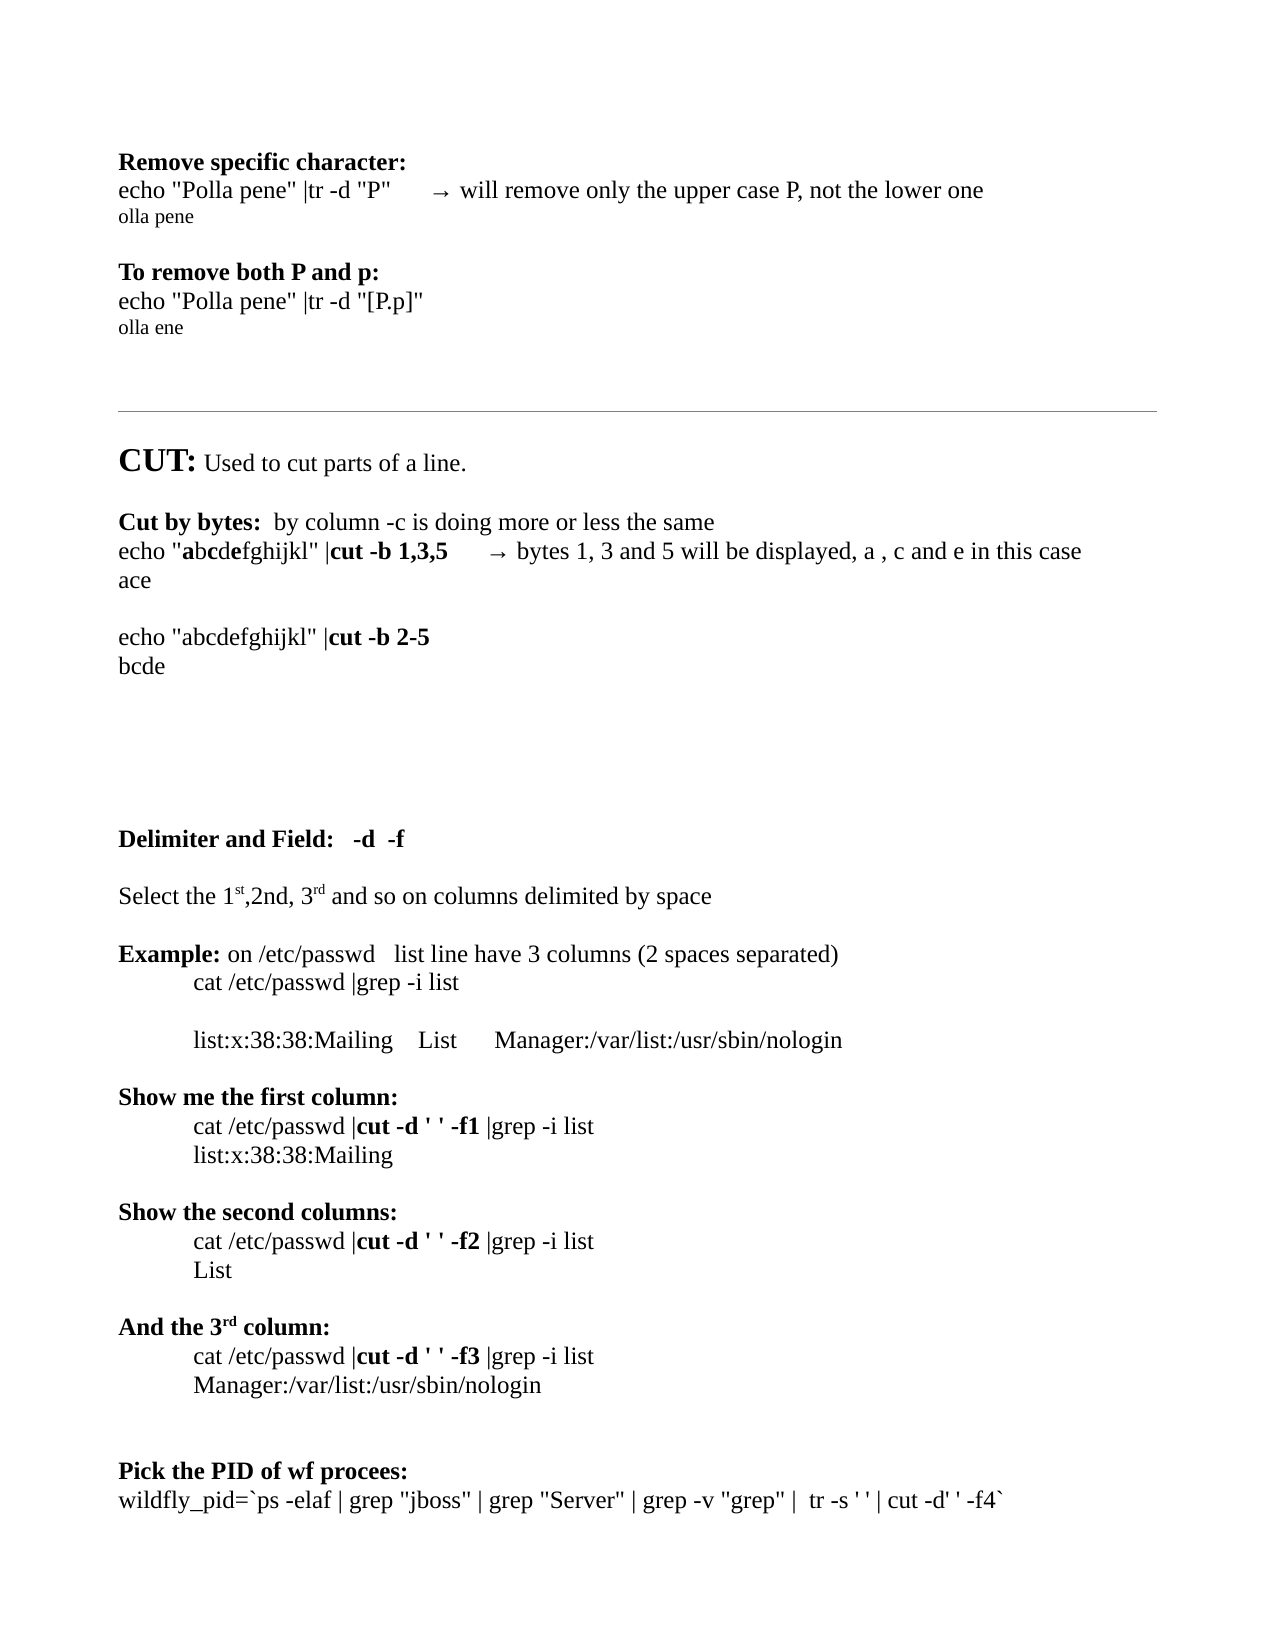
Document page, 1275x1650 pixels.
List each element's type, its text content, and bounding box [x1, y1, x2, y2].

text List [118, 1255, 1157, 1284]
text echo "abcdefghijkl" |cut -b 1,3,5 → bytes 1, 3 and 5 will be displayed, a , c and e in this case [118, 536, 1157, 565]
text list:x:38:38:Mailing List Manager:/var/list:/usr/sbin/nologin [118, 1025, 1157, 1054]
text echo "abcdefghijkl" |cut -b 2-5 [118, 622, 1157, 651]
text Show me the first column: [118, 1082, 1157, 1111]
text cat /etc/passwd |cut -d ' ' -f2 |grep -i list [118, 1226, 1157, 1255]
text olla ene [118, 315, 1157, 339]
text Delimiter and Field: -d -f [118, 824, 1157, 852]
text Show the second columns: [118, 1197, 1157, 1226]
text Manager:/var/list:/usr/sbin/nologin [118, 1370, 1157, 1399]
text Cut by bytes: by column -c is doing more or less the same [118, 507, 1157, 536]
text CUT: Used to cut parts of a line. [118, 440, 1157, 479]
text Select the 1st,2nd, 3rd and so on columns delimited by space [118, 881, 1157, 910]
text And the 3rd column: [118, 1312, 1157, 1341]
text Pick the PID of wf procees: [118, 1456, 1157, 1485]
text olla pene [118, 204, 1157, 228]
text To remove both P and p: [118, 257, 1157, 286]
text bcde [118, 651, 1157, 680]
text list:x:38:38:Mailing [118, 1140, 1157, 1169]
text ace [118, 565, 1157, 594]
text echo "Polla pene" |tr -d "[P.p]" [118, 286, 1157, 315]
text cat /etc/passwd |cut -d ' ' -f1 |grep -i list [118, 1111, 1157, 1140]
text echo "Polla pene" |tr -d "P" → will remove only the upper case P, not the lower one [118, 176, 1157, 204]
text wildfly_pid=`ps -elaf | grep "jboss" | grep "Server" | grep -v "grep" | tr -s ' ' | cut -d' ' -f4` [118, 1485, 1157, 1514]
text cat /etc/passwd |cut -d ' ' -f3 |grep -i list [118, 1341, 1157, 1370]
text cat /etc/passwd |grep -i list [118, 967, 1157, 996]
text Example: on /etc/passwd list line have 3 columns (2 spaces separated) [118, 939, 1157, 967]
text Remove specific character: [118, 147, 1157, 176]
